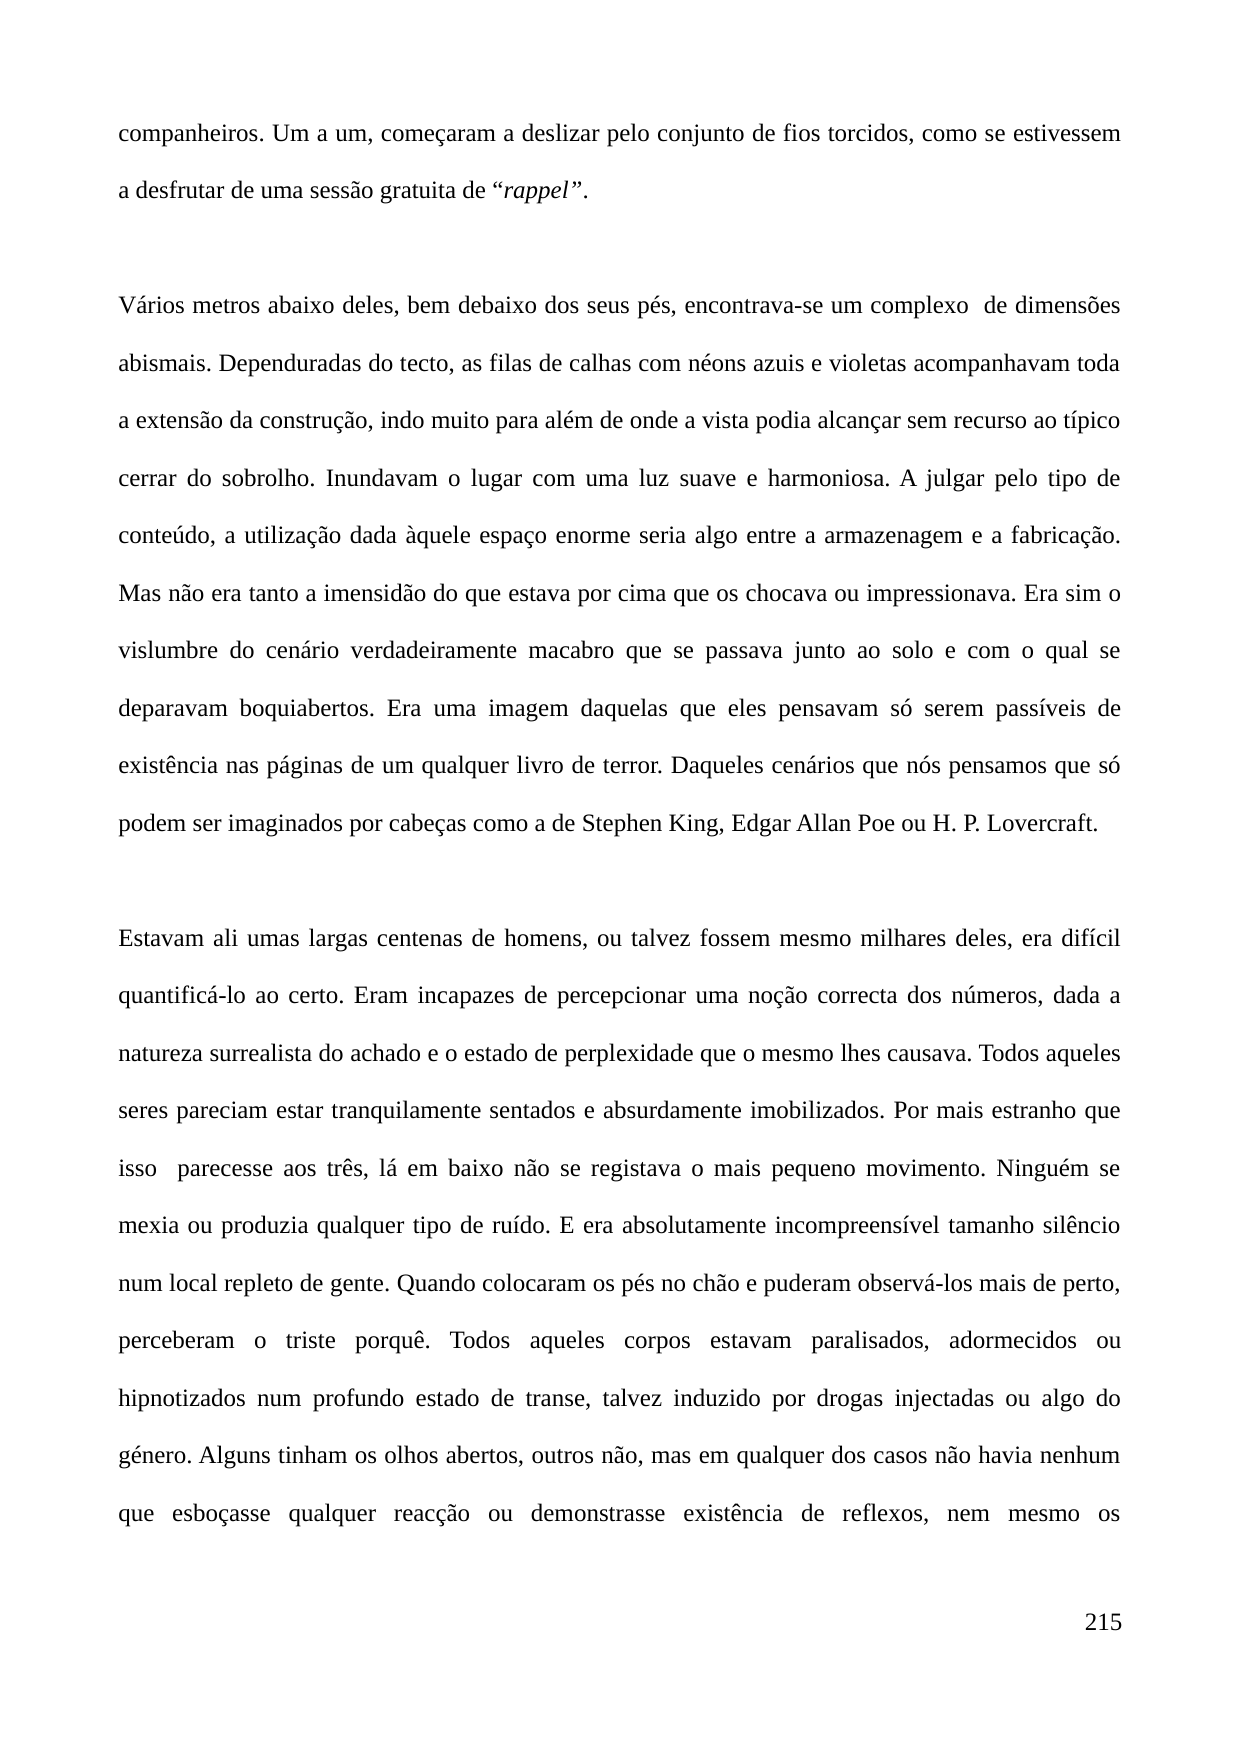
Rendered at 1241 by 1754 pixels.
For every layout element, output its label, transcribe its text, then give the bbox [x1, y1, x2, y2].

text Estavam ali umas largas centenas de homens, ou talvez fossem mesmo milhares deles, era difícil quantificá-lo ao certo. Eram incapazes de percepcionar uma noção correcta dos números, dada a natureza surrealista do achado e o estado de perplexidade que o mesmo lhes causava. Todos aqueles seres pareciam estar tranquilamente sentados e absurdamente imobilizados. Por mais estranho que isso parecesse aos três, lá em baixo não se registava o mais pequeno movimento. Ninguém se mexia ou produzia qualquer tipo de ruído. E era absolutamente incompreensível tamanho silêncio num local repleto de gente. Quando colocaram os pés no chão e puderam observá-los mais de perto, perceberam o triste porquê. Todos aqueles corpos estavam paralisados, adormecidos ou hipnotizados num profundo estado de transe, talvez induzido por drogas injectadas ou algo do género. Alguns tinham os olhos abertos, outros não, mas em qualquer dos casos não havia nenhum que esboçasse qualquer reacção ou demonstrasse existência de reflexos, nem mesmo os [118, 923, 1122, 1527]
text companheiros. Um a um, começaram a deslizar pelo conjunto de fios torcidos, como se estivessem a desfrutar de uma sessão gratuita de “rappel”. [118, 118, 1122, 204]
text Vários metros abaixo deles, bem debaixo dos seus pés, encontrava-se um complexo de dimensões abismais. Dependuradas do tecto, as filas de calhas com néons azuis e violetas acompanhavam toda a extensão da construção, indo muito para além de onde a vista podia alcançar sem recurso ao típico cerrar do sobrolho. Inundavam o lugar com uma luz suave e harmoniosa. A julgar pelo tipo de conteúdo, a utilização dada àquele espaço enorme seria algo entre a armazenagem e a fabricação. Mas não era tanto a imensidão do que estava por cima que os chocava ou impressionava. Era sim o vislumbre do cenário verdadeiramente macabro que se passava junto ao solo e com o qual se deparavam boquiabertos. Era uma imagem daquelas que eles pensavam só serem passíveis de existência nas páginas de um qualquer livro de terror. Daqueles cenários que nós pensamos que só podem ser imaginados por cabeças como a de Stephen King, Edgar Allan Poe ou H. P. Lovercraft. [118, 291, 1122, 837]
